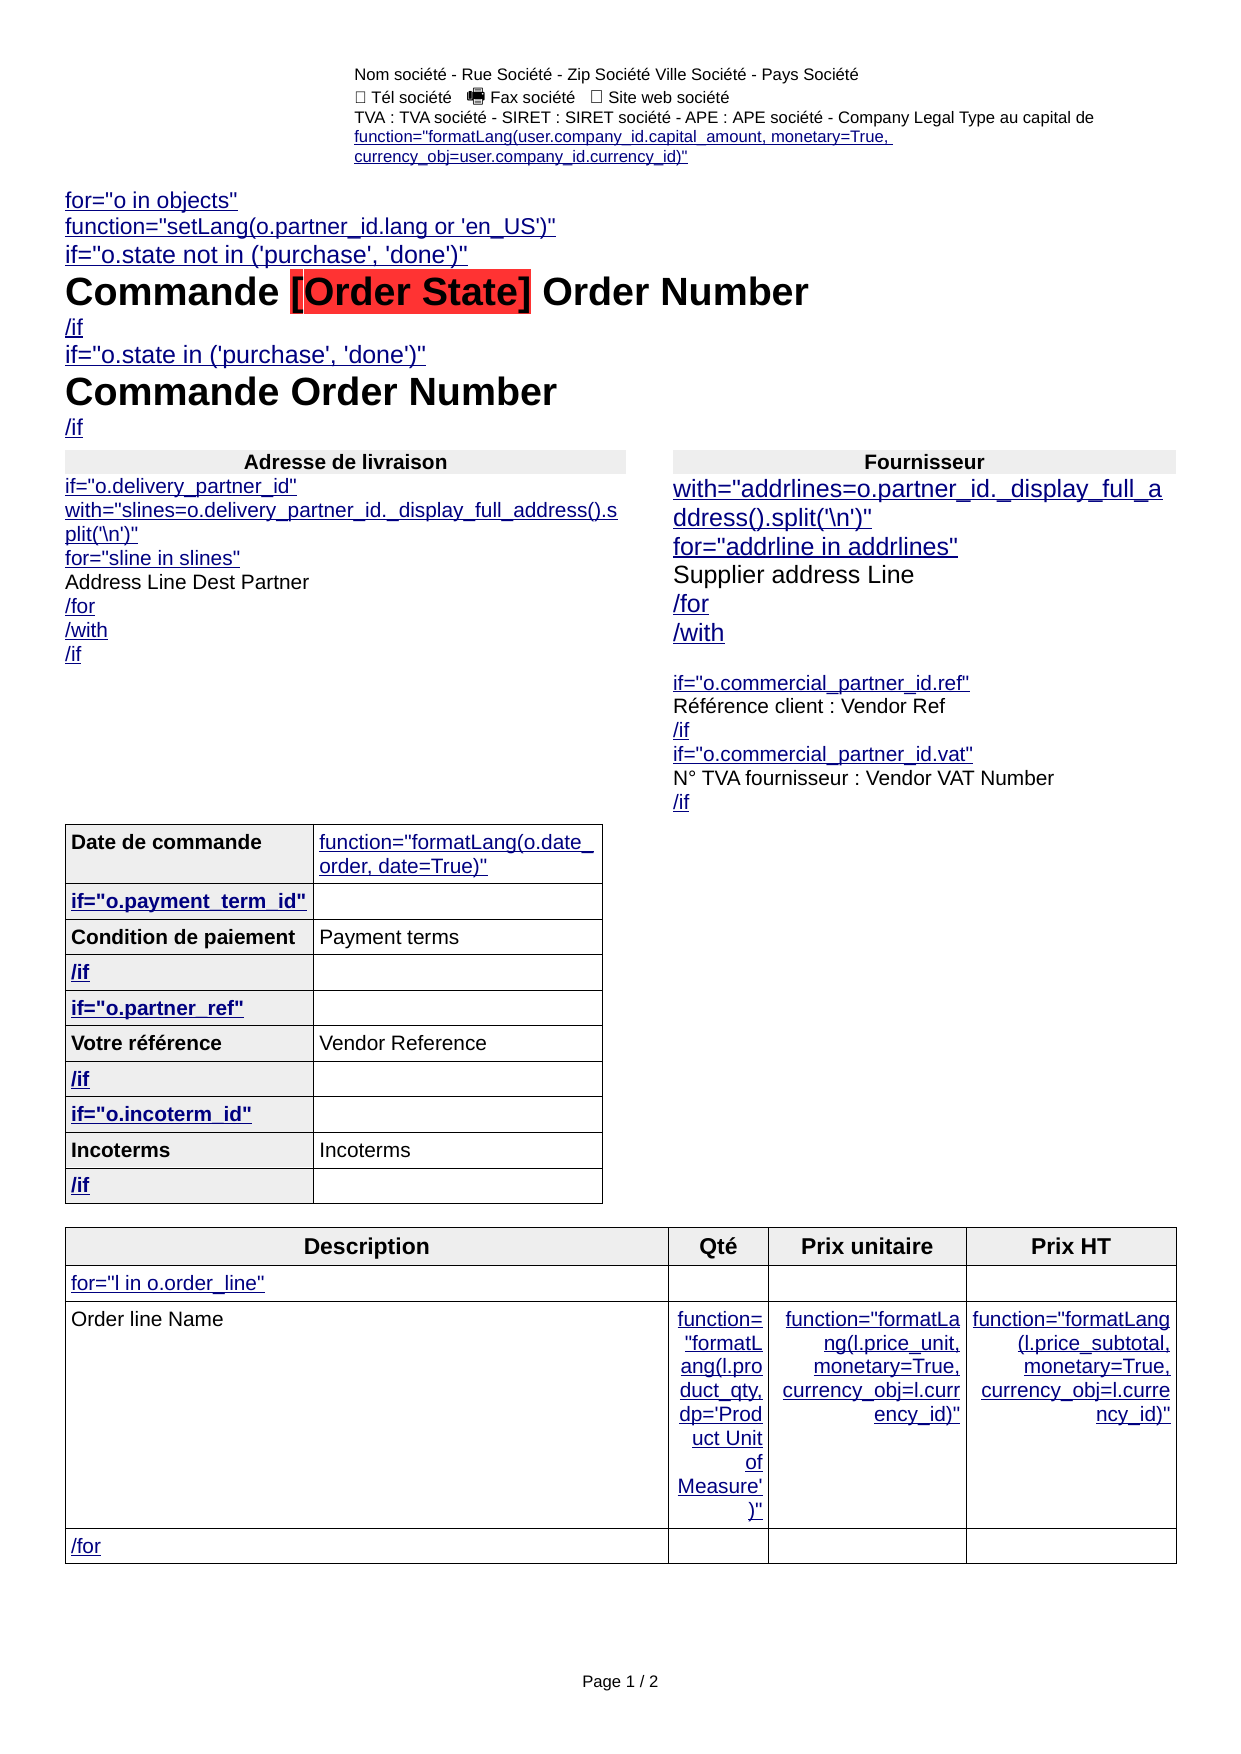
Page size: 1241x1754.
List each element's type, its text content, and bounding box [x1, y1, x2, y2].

text /if [65, 314, 1175, 340]
text /if [65, 414, 1175, 440]
table_cell if="o.partner_ref" [66, 991, 313, 1025]
table_cell [314, 1169, 602, 1203]
table_cell [626, 474, 673, 814]
table_cell if="o.payment_term_id" [66, 884, 313, 919]
table_header Description [66, 1228, 668, 1265]
table_cell [769, 1266, 966, 1301]
table_header [626, 824, 674, 1203]
table_header function="formatLang(o.date_order, date=True)" [314, 825, 602, 883]
table_cell /for [66, 1529, 668, 1563]
table_cell [669, 1266, 768, 1301]
table_header Qté [669, 1228, 768, 1265]
table_cell [314, 991, 602, 1025]
table_cell Order line Name [66, 1302, 668, 1528]
table_cell [314, 884, 602, 919]
table_cell function="formatLang(l.product_qty, dp='Product Unit of Measure')" [669, 1302, 768, 1528]
table_cell [967, 1266, 1176, 1301]
table_cell Condition de paiement [66, 920, 313, 954]
table_cell Incoterms [66, 1133, 313, 1167]
table_cell Incoterms [314, 1133, 602, 1167]
table_cell Vendor Reference [314, 1026, 602, 1061]
table_cell if="o.delivery_partner_id" with="slines=o.delivery_partner_id._display_full_address().split('\n')" for="sline in slines" Address Line Dest Partner /for /with /if [65, 474, 626, 814]
text if="o.state in ('purchase', 'done')" [65, 340, 1175, 369]
table_cell for="l in o.order_line" [66, 1266, 668, 1301]
table_cell if="o.incoterm_id" [66, 1097, 313, 1132]
table_header Fournisseur [673, 450, 1176, 474]
table_cell [967, 1529, 1176, 1563]
table_cell [314, 955, 602, 990]
table_cell /if [66, 1169, 313, 1203]
table_cell [669, 1529, 768, 1563]
table_cell [769, 1529, 966, 1563]
text for="o in objects" [65, 187, 1175, 213]
subtitle Commande Order Number [65, 369, 1175, 414]
table_header Date de commande [66, 825, 313, 883]
table_cell [314, 1097, 602, 1132]
table_header Adresse de livraison [65, 450, 626, 474]
text function="setLang(o.partner_id.lang or 'en_US')" [65, 213, 1175, 240]
table_cell [314, 1062, 602, 1096]
table_cell Votre référence [66, 1026, 313, 1061]
table_cell /if [66, 1062, 313, 1096]
text if="o.state not in ('purchase', 'done')" [65, 240, 1175, 268]
table_header Prix HT [967, 1228, 1176, 1265]
table_header [626, 450, 673, 474]
table_cell Payment terms [314, 920, 602, 954]
table_cell /if [66, 955, 313, 990]
subtitle Commande [Order State] Order Number [65, 268, 1175, 314]
table_cell function="formatLang(l.price_subtotal, monetary=True, currency_obj=l.currency_id)" [967, 1302, 1176, 1528]
table_header [603, 824, 626, 1203]
table_header Prix unitaire [769, 1228, 966, 1265]
table_cell with="addrlines=o.partner_id._display_full_address().split('\n')" for="addrline in addrlines" Supplier address Line /for /with if="o.commercial_partner_id.ref" Référence client : Vendor Ref /if if="o.commercial_partner_id.vat" N° TVA fournisseur : Vendor VAT Number /if [673, 474, 1176, 814]
table_cell function="formatLang(l.price_unit, monetary=True, currency_obj=l.currency_id)" [769, 1302, 966, 1528]
table_header [675, 824, 1176, 1203]
